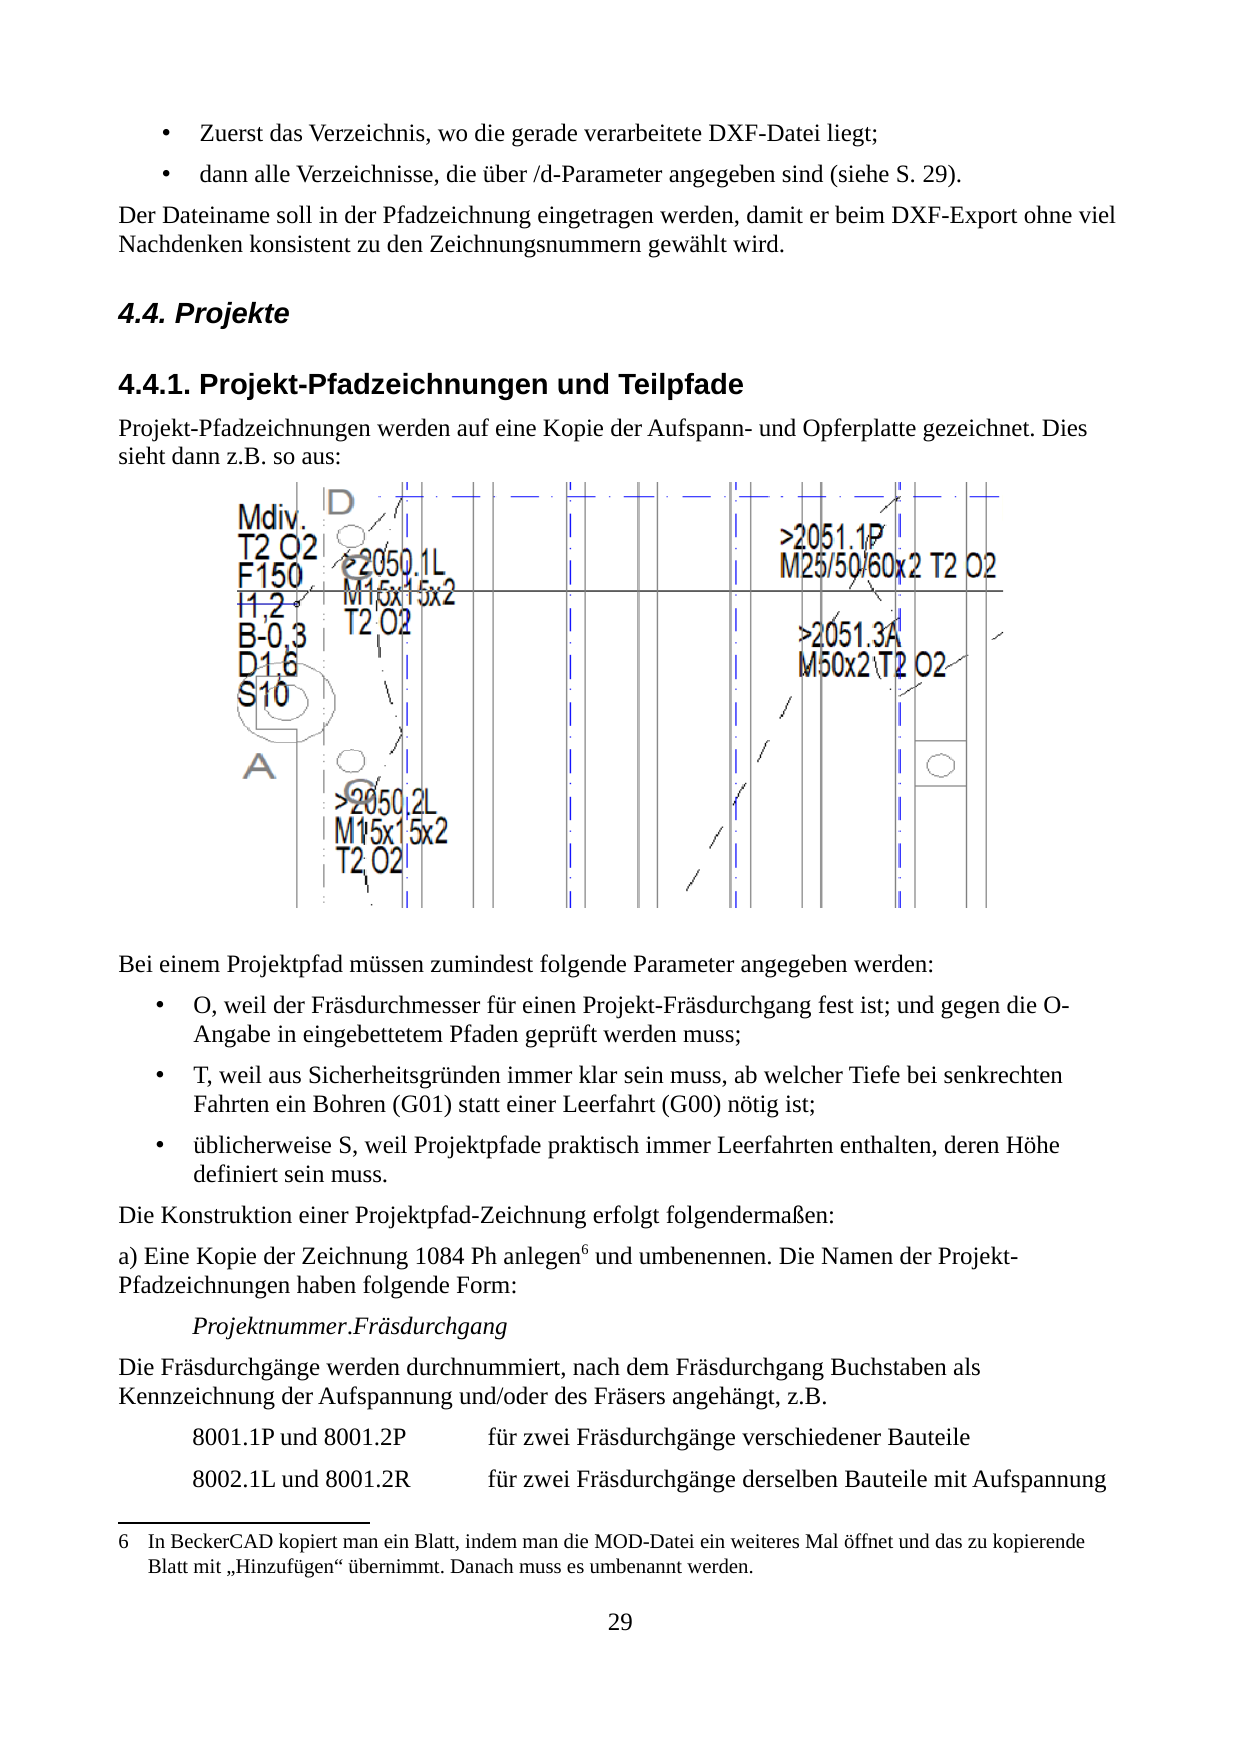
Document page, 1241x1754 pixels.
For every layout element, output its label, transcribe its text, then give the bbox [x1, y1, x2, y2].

list O, weil der Fräsdurchmesser für einen Projekt-Fräsdurchgang fest ist; und gegen die O-Angabe in eingebettetem Pfaden geprüft werden muss; [156, 990, 1122, 1047]
text Die Fräsdurchgänge werden durchnummiert, nach dem Fräsdurchgang Buchstaben als Kennzeichnung der Aufspannung und/oder des Fräsers angehängt, z.B. [118, 1352, 1122, 1410]
subtitle 4.4.1. Projekt-Pfadzeichnungen und Teilpfade [118, 367, 1122, 400]
text In BeckerCAD kopiert man ein Blatt, indem man die MOD-Datei ein weiteres Mal öffnet und das zu kopierende Blatt mit „Hinzufügen“ übernimmt. Danach muss es umbenannt werden. [118, 1529, 1122, 1578]
text 8001.1P und 8001.2P für zwei Fräsdurchgänge verschiedener Bauteile [118, 1422, 1122, 1451]
text Projektnummer.Fräsdurchgang [118, 1311, 1122, 1340]
text Projekt-Pfadzeichnungen werden auf eine Kopie der Aufspann- und Opferplatte gezeichnet. Dies sieht dann z.B. so aus: [118, 413, 1122, 470]
picture [237, 482, 1004, 908]
list T, weil aus Sicherheitsgründen immer klar sein muss, ab welcher Tiefe bei senkrechten Fahrten ein Bohren (G01) statt einer Leerfahrt (G00) nötig ist; [156, 1060, 1122, 1117]
subtitle 4.4. Projekte [118, 296, 1122, 329]
text a) Eine Kopie der Zeichnung 1084 Ph anlegen und umbenennen. Die Namen der Projekt-Pfadzeichnungen haben folgende Form: [118, 1241, 1122, 1299]
text 8002.1L und 8001.2R für zwei Fräsdurchgänge derselben Bauteile mit Aufspannung [118, 1464, 1122, 1492]
text Der Dateiname soll in der Pfadzeichnung eingetragen werden, damit er beim DXF-Export ohne viel Nachdenken konsistent zu den Zeichnungsnummern gewählt wird. [118, 201, 1122, 258]
list dann alle Verzeichnisse, die über /d-Parameter angegeben sind (siehe S. 27). [162, 159, 1122, 188]
list Zuerst das Verzeichnis, wo die gerade verarbeitete DXF-Datei liegt; [162, 118, 1122, 147]
text Die Konstruktion einer Projektpfad-Zeichnung erfolgt folgendermaßen: [118, 1200, 1122, 1229]
text Bei einem Projektpfad müssen zumindest folgende Parameter angegeben werden: [118, 949, 1122, 977]
list üblicherweise S, weil Projektpfade praktisch immer Leerfahrten enthalten, deren Höhe definiert sein muss. [156, 1130, 1122, 1187]
